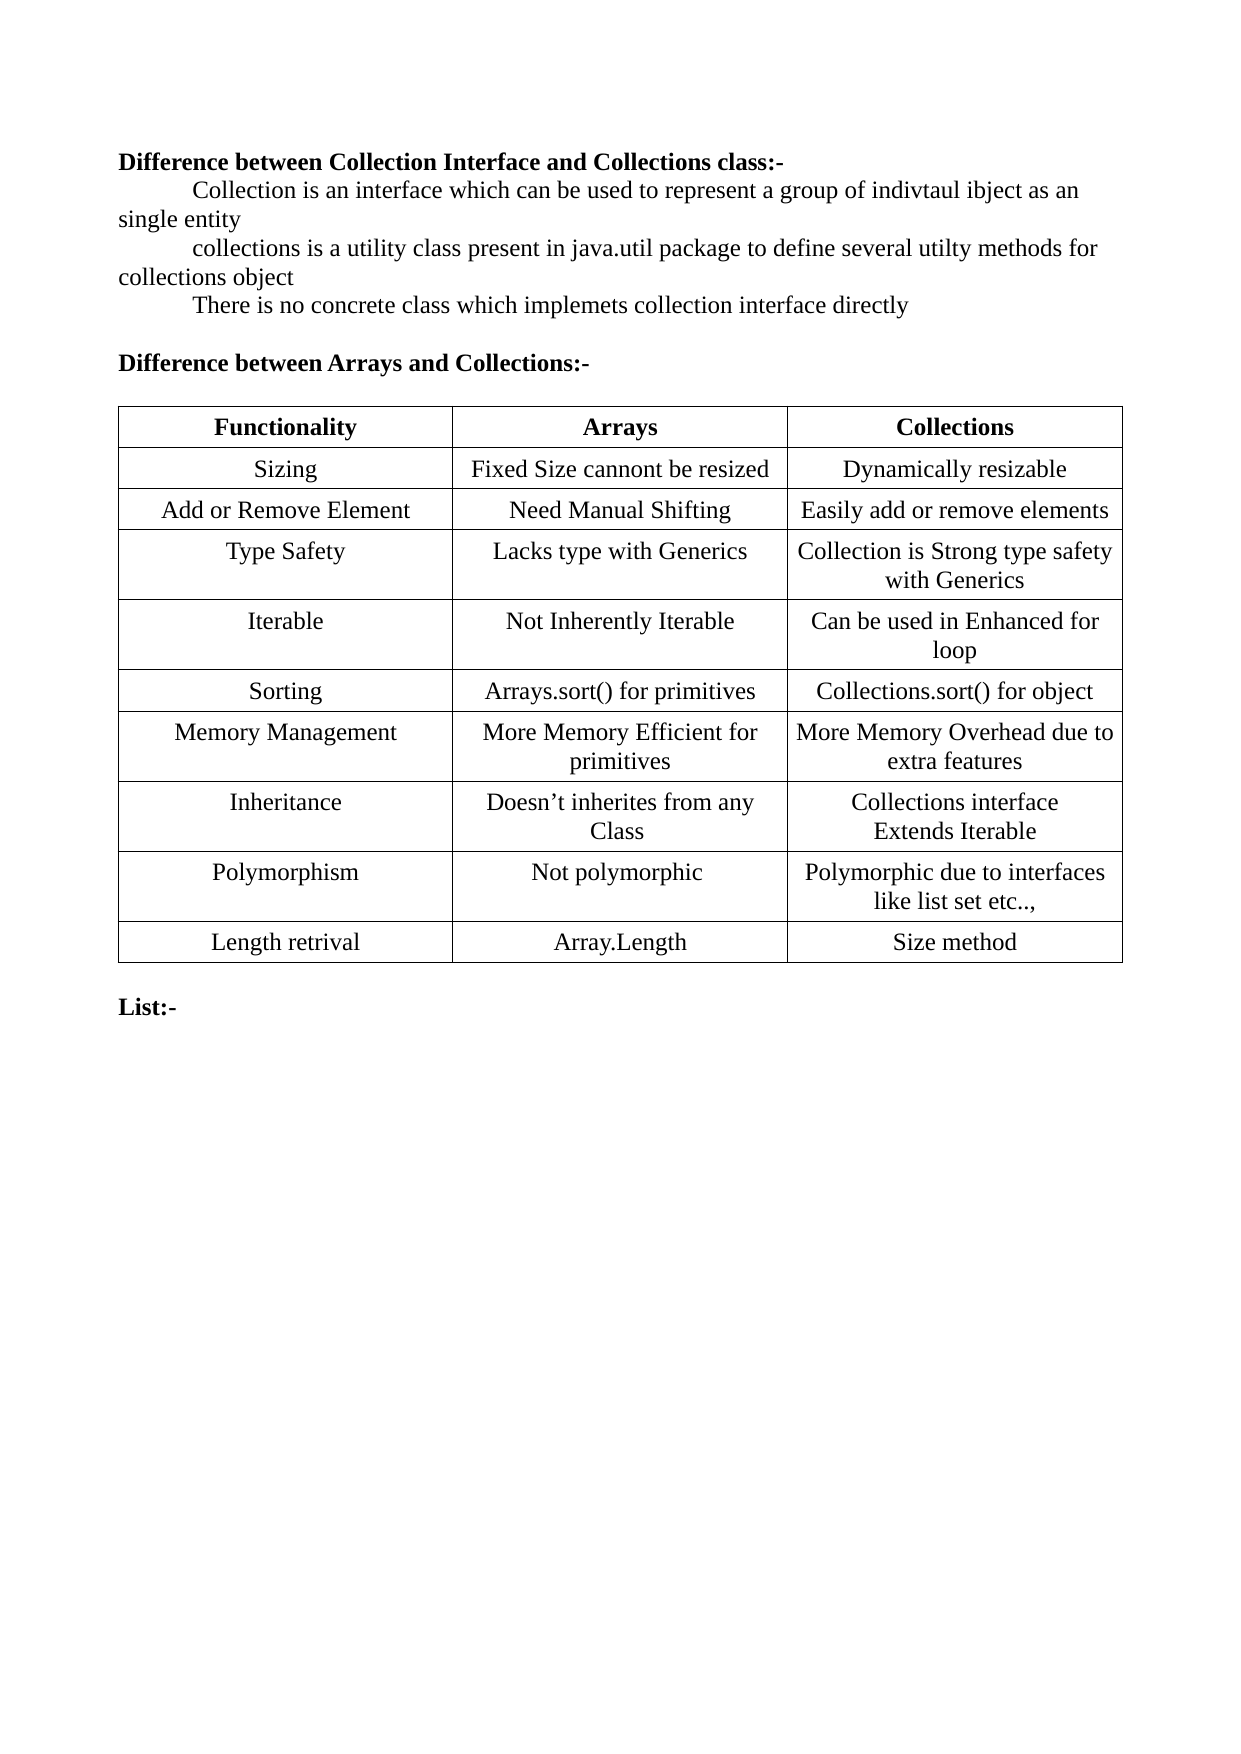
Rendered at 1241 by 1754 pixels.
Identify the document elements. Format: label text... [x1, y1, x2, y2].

table_cell Not Inherently Iterable [453, 600, 787, 669]
table_cell Length retrival [119, 922, 452, 962]
table_cell Type Safety [119, 530, 452, 599]
text Difference between Collection Interface and Collections class:- [118, 118, 1122, 176]
table_cell More Memory Efficient for primitives [453, 712, 787, 781]
table_cell Need Manual Shifting [453, 489, 787, 529]
table_cell Polymorphism [119, 852, 452, 921]
table_cell More Memory Overhead due to extra features [788, 712, 1122, 781]
table_cell Add or Remove Element [119, 489, 452, 529]
table_cell Sizing [119, 448, 452, 488]
text List:- [118, 992, 1122, 1020]
table_cell Can be used in Enhanced for loop [788, 600, 1122, 669]
table_cell Polymorphic due to interfaces like list set etc.., [788, 852, 1122, 921]
table_header Collections [788, 407, 1122, 447]
table_cell Collections.sort() for object [788, 670, 1122, 711]
table_cell Memory Management [119, 712, 452, 781]
table_cell Sorting [119, 670, 452, 711]
table_header Functionality [119, 407, 452, 447]
table_cell Size method [788, 922, 1122, 962]
table_cell Array.Length [453, 922, 787, 962]
table_cell Inheritance [119, 782, 452, 851]
text There is no concrete class which implemets collection interface directly [118, 291, 1122, 319]
table_header Arrays [453, 407, 787, 447]
table_cell Collections interface Extends Iterable [788, 782, 1122, 851]
text Difference between Arrays and Collections:- [118, 348, 1122, 377]
text collections is a utility class present in java.util package to define several utilty methods for collections object [118, 233, 1122, 291]
table_cell Lacks type with Generics [453, 530, 787, 599]
table_cell Iterable [119, 600, 452, 669]
table_cell Easily add or remove elements [788, 489, 1122, 529]
text Collection is an interface which can be used to represent a group of indivtaul ibject as an single entity [118, 176, 1122, 233]
table_cell Arrays.sort() for primitives [453, 670, 787, 711]
table_cell Collection is Strong type safety with Generics [788, 530, 1122, 599]
table_cell Not polymorphic [453, 852, 787, 921]
table_cell Fixed Size cannont be resized [453, 448, 787, 488]
table_cell Doesn’t inherites from any Class [453, 782, 787, 851]
table_cell Dynamically resizable [788, 448, 1122, 488]
